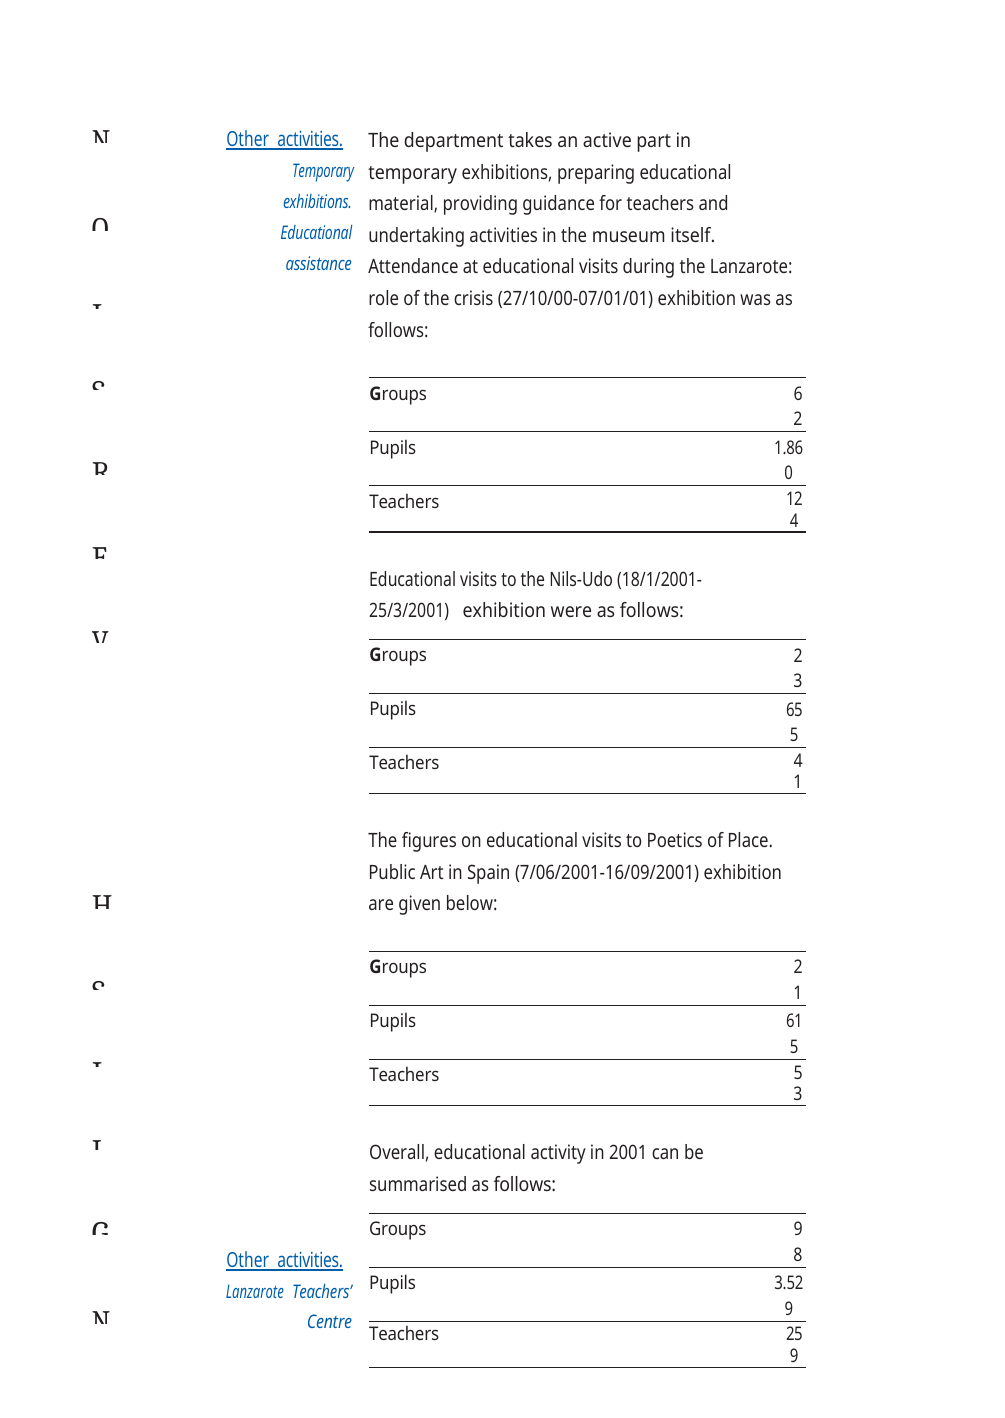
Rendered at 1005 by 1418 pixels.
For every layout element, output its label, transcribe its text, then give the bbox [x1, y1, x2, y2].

table_cell 615 [771, 1006, 806, 1059]
table_cell 259 [771, 1322, 806, 1367]
text Lanzarote Teachers’ [89, 1278, 354, 1323]
text S [92, 974, 130, 990]
text [89, 453, 130, 475]
table_cell Teachers [369, 486, 768, 531]
table_cell [768, 533, 806, 639]
text [89, 1054, 130, 1067]
text O [92, 212, 130, 231]
table_cell 98 [771, 1214, 806, 1267]
table_cell Teachers [369, 1322, 771, 1367]
table_cell 655 [768, 694, 806, 747]
text The figures on educational visits to Poetics of Place. Public Art in Spain (7/06/2001-16/09/2001) exhibition are given below: [368, 826, 802, 916]
text R [92, 455, 130, 475]
table_header 21 [771, 952, 806, 1005]
table_cell 124 [768, 486, 806, 531]
text The department takes an active part in temporary exhibitions, preparing educational material, providing guidance for teachers and undertaking activities in the museum itself. [368, 126, 784, 248]
table_cell Pupils [369, 694, 768, 747]
table_cell Pupils [369, 1268, 771, 1321]
table_cell 3.529 [771, 1268, 806, 1321]
table_cell 53 [771, 1060, 806, 1105]
text [89, 886, 130, 908]
text N [92, 123, 130, 142]
text [89, 121, 130, 142]
text H [92, 888, 130, 908]
text [89, 1213, 130, 1235]
table_cell Teachers [369, 1060, 771, 1105]
text Attendance at educational visits during the Lanzarote: role of the crisis (27/10/00-07/01/01) exhibition was as follows: [368, 253, 797, 343]
table_cell Pupils [369, 1006, 771, 1059]
table_cell Pupils [369, 432, 768, 485]
table_cell Teachers [369, 748, 768, 793]
text N [92, 1304, 130, 1323]
text Centre [103, 1309, 354, 1334]
text L [92, 1133, 130, 1149]
text S [92, 374, 130, 389]
text E [92, 540, 130, 558]
table_cell Groups [369, 1214, 771, 1267]
table_header 62 [768, 378, 806, 431]
text Temporary exhibitions. Educational assistance [271, 157, 354, 276]
table_cell Educational visits to the Nils-Udo (18/1/2001-25/3/2001) exhibition were as follows: [369, 533, 768, 639]
text I [92, 1056, 130, 1067]
table_cell Groups [369, 640, 768, 693]
text V [92, 624, 130, 642]
text Other activities. [226, 1245, 354, 1274]
text [89, 1131, 130, 1149]
text G [92, 1215, 130, 1235]
table_cell 41 [768, 748, 806, 793]
table_header Groups [369, 378, 768, 431]
table_header Groups [369, 952, 771, 1005]
table_cell 1.860 [768, 432, 806, 485]
table_cell Overall, educational activity in 2001 can be summarised as follows: [369, 1106, 806, 1213]
text I [92, 297, 130, 308]
text [89, 972, 130, 990]
table_cell 23 [768, 640, 806, 693]
text Other activities. [226, 124, 354, 153]
